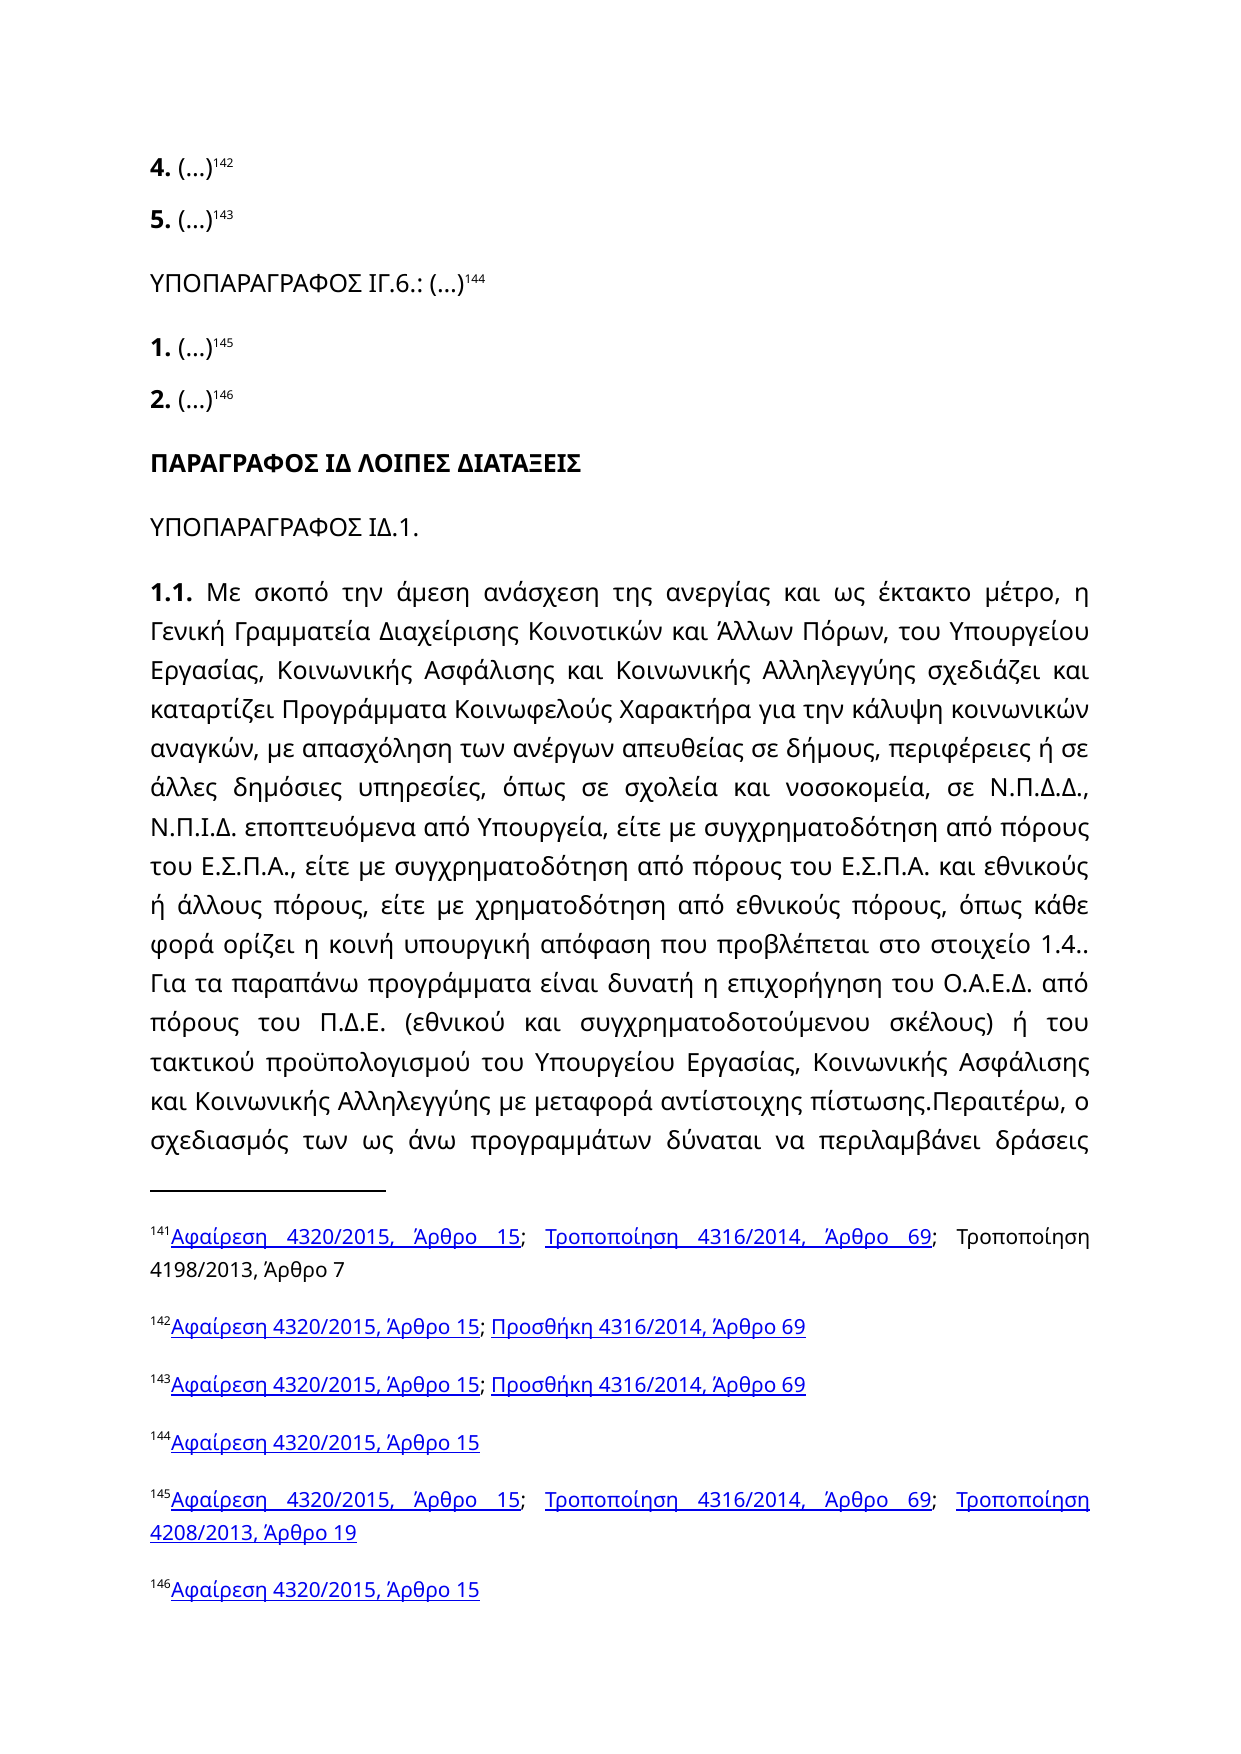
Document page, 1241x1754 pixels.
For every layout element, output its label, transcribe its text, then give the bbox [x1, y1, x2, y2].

text 4. (…) [150, 150, 1090, 184]
text Αφαίρεση 4320/2015, Άρθρο 15 [150, 1576, 1090, 1604]
text 1. (…) [150, 330, 1090, 364]
text 2. (…) [150, 382, 1090, 416]
text Αφαίρεση 4320/2015, Άρθρο 15; Τροποποίηση 4316/2014, Άρθρο 69; Τροποποίηση 4198/2013, Άρθρο 7 [150, 1222, 1090, 1283]
text 5. (…) [150, 202, 1090, 236]
text ΥΠΟΠΑΡΑΓΡΑΦΟΣ ΙΔ.1. [150, 510, 1090, 544]
text ΥΠΟΠΑΡΑΓΡΑΦΟΣ ΙΓ.6.: (…) [150, 266, 1090, 300]
text Αφαίρεση 4320/2015, Άρθρο 15; Προσθήκη 4316/2014, Άρθρο 69 [150, 1370, 1090, 1398]
text ΠΑΡΑΓΡΑΦΟΣ ΙΔ ΛΟΙΠΕΣ ΔΙΑΤΑΞΕΙΣ [150, 446, 1090, 480]
text Αφαίρεση 4320/2015, Άρθρο 15; Προσθήκη 4316/2014, Άρθρο 69 [150, 1312, 1090, 1341]
text Αφαίρεση 4320/2015, Άρθρο 15 [150, 1428, 1090, 1456]
text 1.1. Με σκοπό την άμεση ανάσχεση της ανεργίας και ως έκτακτο μέτρο, η Γενική Γραμματεία Διαχείρισης Κοινοτικών και Άλλων Πόρων, του Υπουργείου Εργασίας, Κοινωνικής Ασφάλισης και Κοινωνικής Αλληλεγγύης σχεδιάζει και καταρτίζει Προγράμματα Κοινωφελούς Χαρακτήρα για την κάλυψη κοινωνικών αναγκών, με απασχόληση των ανέργων απευθείας σε δήμους, περιφέρειες ή σε άλλες δημόσιες υπηρεσίες, όπως σε σχολεία και νοσοκομεία, σε Ν.Π.Δ.Δ., Ν.Π.Ι.Δ. εποπτευόμενα από Υπουργεία, είτε με συγχρηματοδότηση από πόρους του Ε.Σ.Π.Α., είτε με συγχρηματοδότηση από πόρους του Ε.Σ.Π.Α. και εθνικούς ή άλλους πόρους, είτε με χρηματοδότηση από εθνικούς πόρους, όπως κάθε φορά ορίζει η κοινή υπουργική απόφαση που προβλέπεται στο στοιχείο 1.4.. Για τα παραπάνω προγράμματα είναι δυνατή η επιχορήγηση του Ο.Α.Ε.Δ. από πόρους του Π.Δ.Ε. (εθνικού και συγχρηματοδοτούμενου σκέλους) ή του τακτικού προϋπολογισμού του Υπουργείου Εργασίας, Κοινωνικής Ασφάλισης και Κοινωνικής Αλληλεγγύης με μεταφορά αντίστοιχης πίστωσης.Περαιτέρω, ο σχεδιασμός των ως άνω προγραμμάτων δύναται να περιλαμβάνει δράσεις [150, 574, 1090, 1157]
text Αφαίρεση 4320/2015, Άρθρο 15; Τροποποίηση 4316/2014, Άρθρο 69; Τροποποίηση 4208/2013, Άρθρο 19 [150, 1485, 1090, 1546]
